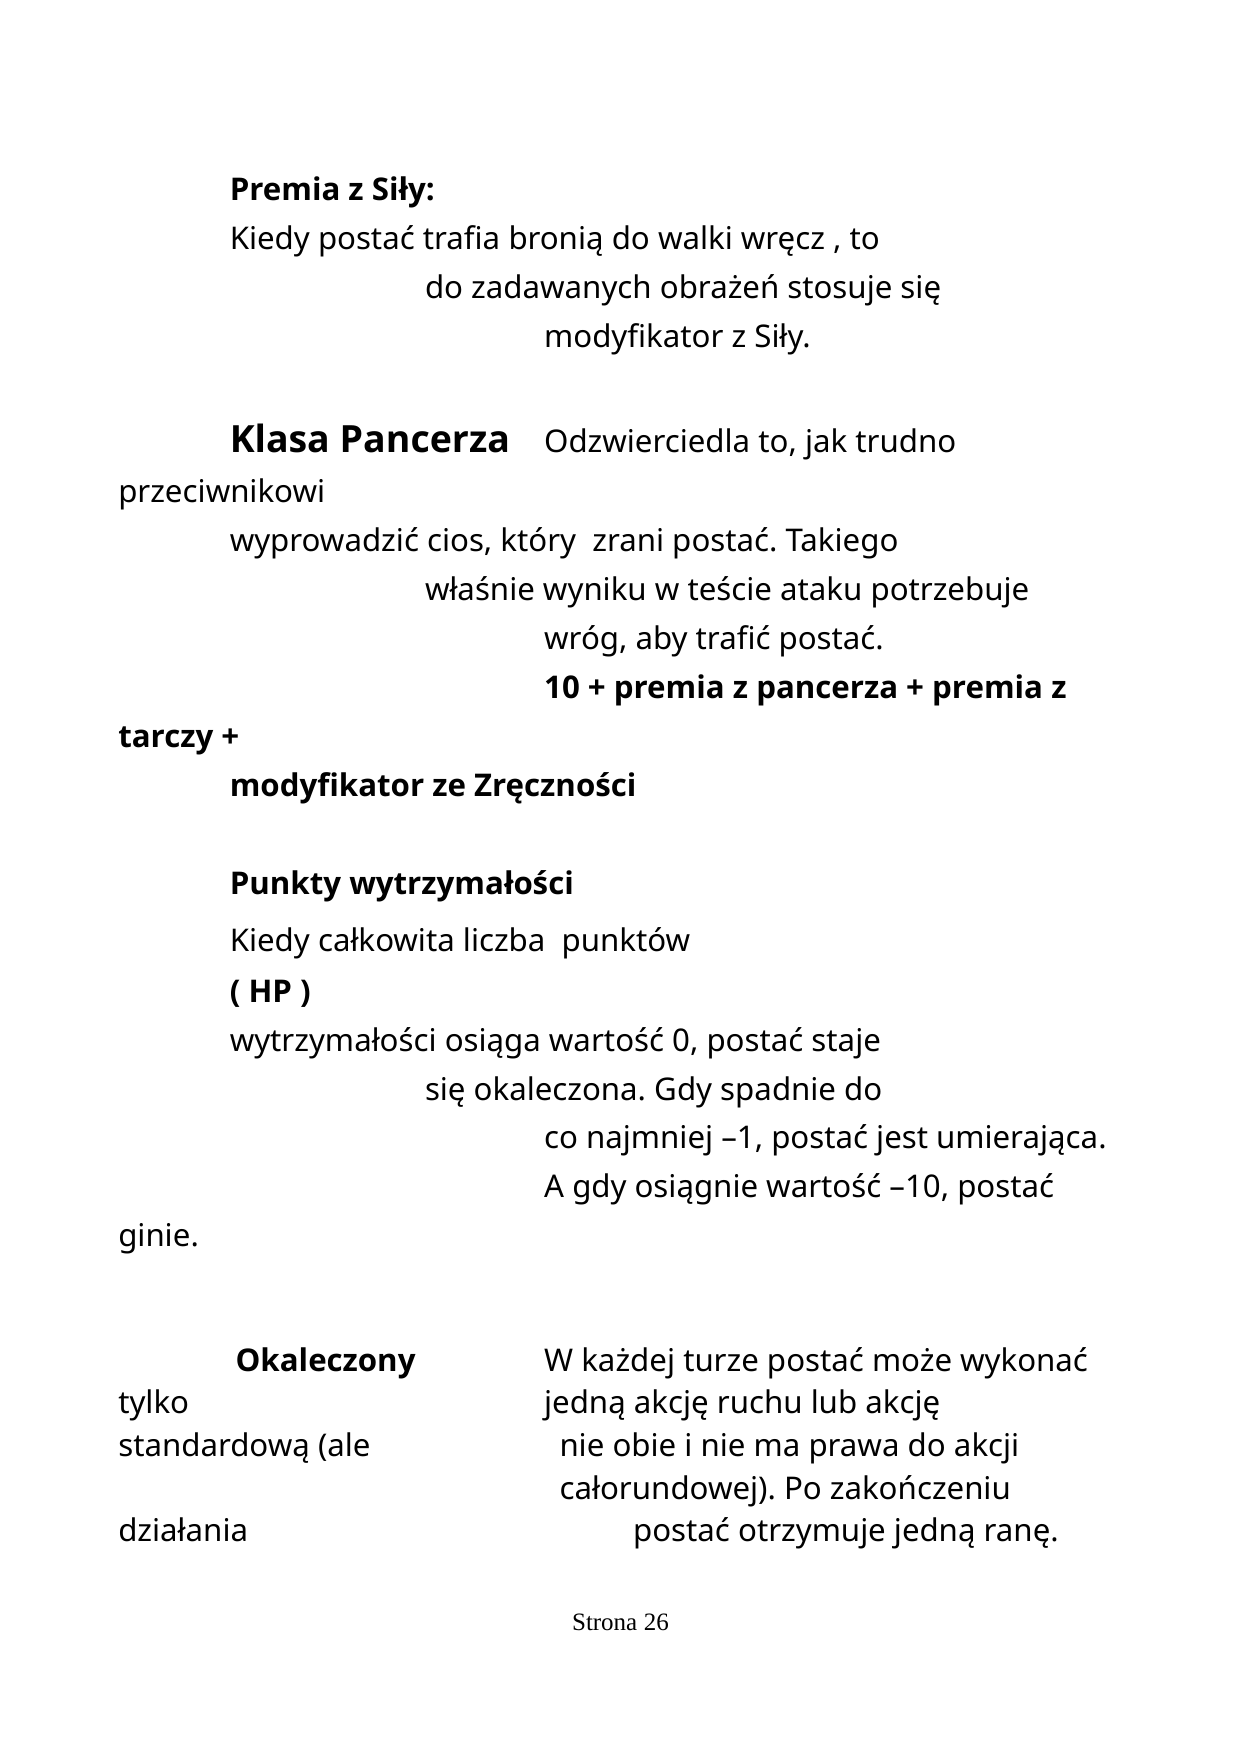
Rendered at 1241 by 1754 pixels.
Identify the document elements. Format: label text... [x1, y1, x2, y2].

text Punkty wytrzymałości Kiedy całkowita liczba punktów ( HP ) wytrzymałości osiąga wartość 0, postać staje się okaleczona. Gdy spadnie do co najmniej –1, postać jest umierająca. [118, 861, 1122, 1158]
text Okaleczony W każdej turze postać może wykonać tylko jedną akcję ruchu lub akcję standardową (ale nie obie i nie ma prawa do akcji całorundowej). Po zakończeniu działania postać otrzymuje jedną ranę. [118, 1338, 1122, 1551]
text Premia z Siły: Kiedy postać trafia bronią do walki wręcz , to do zadawanych obrażeń stosuje się modyfikator z Siły. [118, 167, 1122, 406]
text 10 + premia z pancerza + premia z tarczy + modyfikator ze Zręczności [118, 665, 1122, 806]
text A gdy osiągnie wartość –10, postać ginie. [118, 1164, 1122, 1256]
text Klasa Pancerza Odzwierciedla to, jak trudno przeciwnikowi wyprowadzić cios, który zrani postać. Takiego właśnie wyniku w teście ataku potrzebuje wróg, aby trafić postać. [118, 412, 1122, 659]
